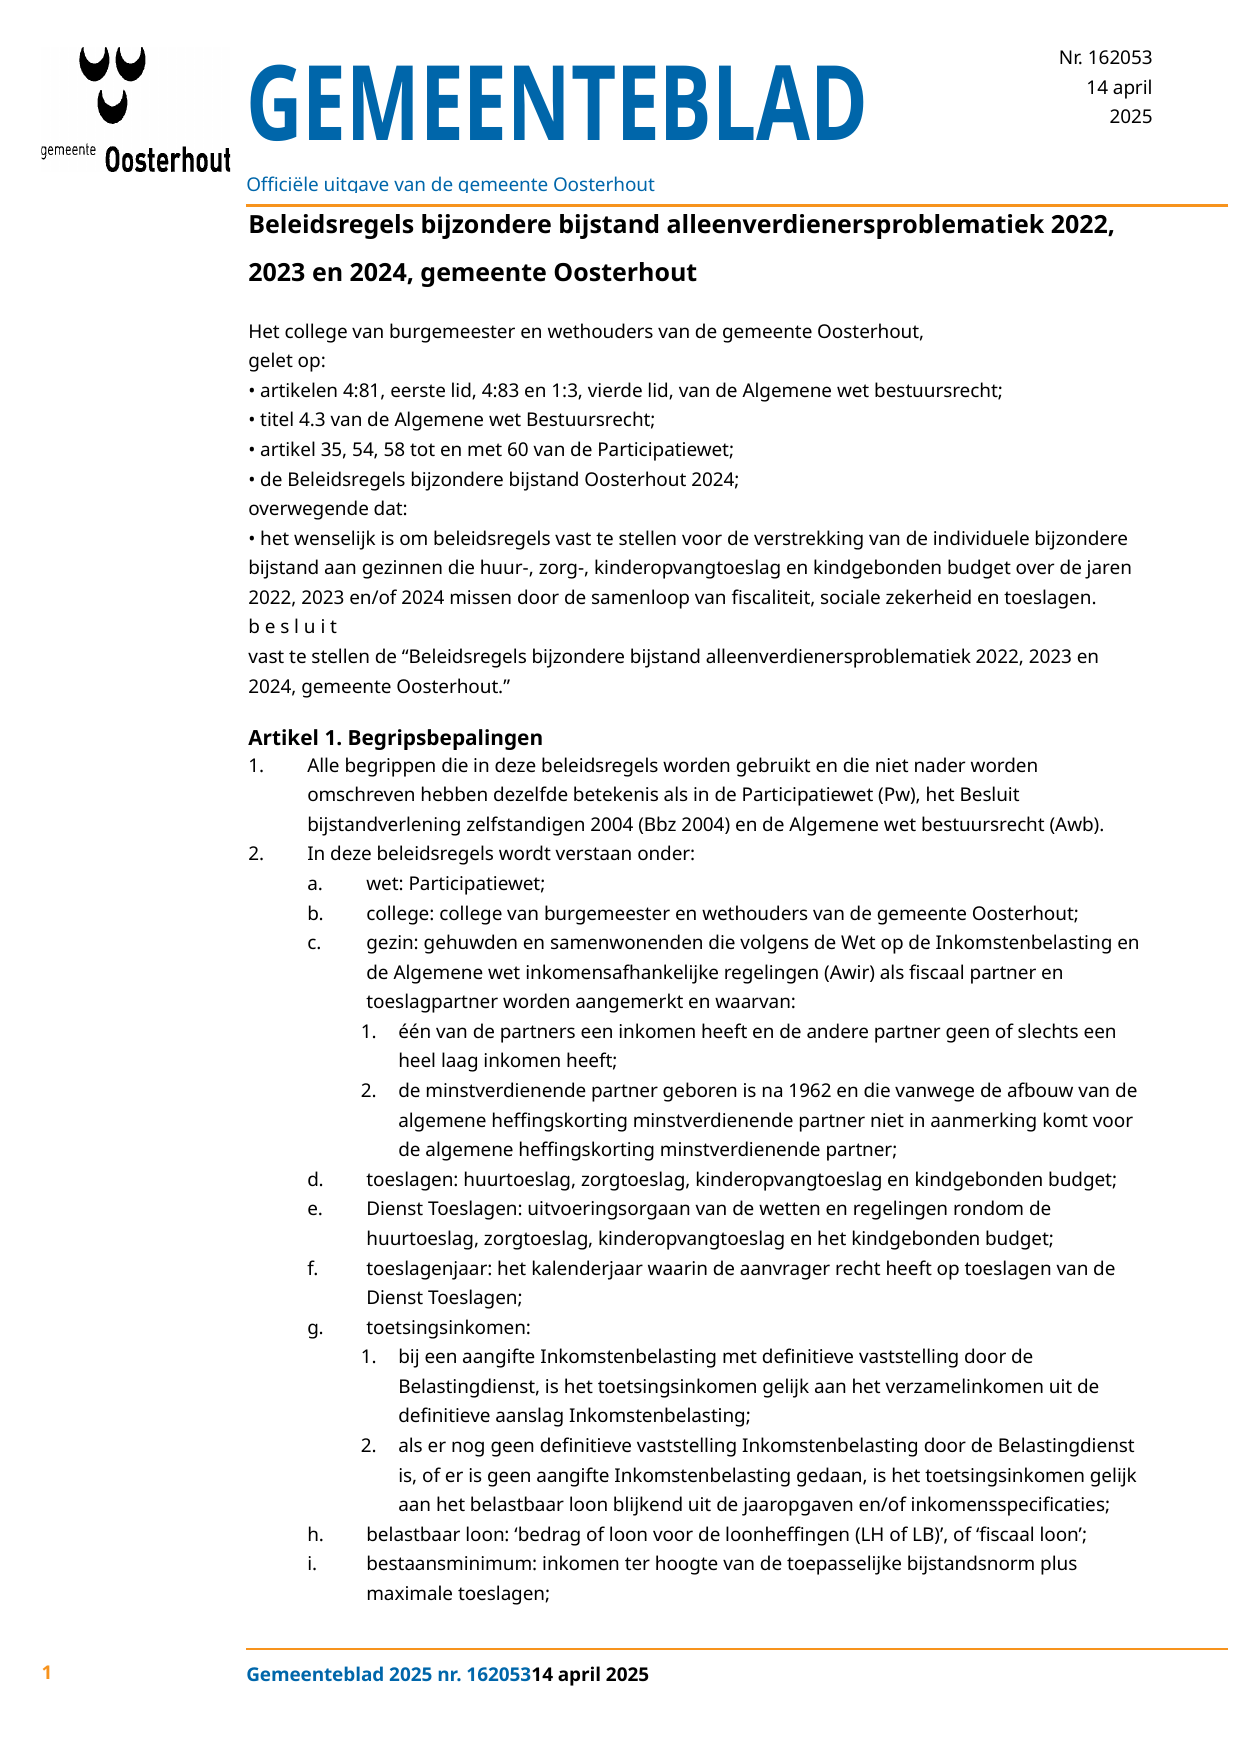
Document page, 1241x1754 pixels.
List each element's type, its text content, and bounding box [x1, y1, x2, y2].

text b e s l u i t [248, 614, 1152, 639]
text Artikel 1. Begripsbepalingen [248, 723, 1152, 752]
text • titel 4.3 van de Algemene wet Bestuursrecht; [248, 407, 1152, 432]
text gelet op: [248, 347, 1152, 373]
list college: college van burgemeester en wethouders van de gemeente Oosterhout; [307, 900, 1152, 925]
list toetsingsinkomen: [307, 1314, 1152, 1339]
text • de Beleidsregels bijzondere bijstand Oosterhout 2024; [248, 466, 1152, 492]
list belastbaar loon: ‘bedrag of loon voor de loonheffingen (LH of LB)’, of ‘fiscaal loon’; [307, 1521, 1152, 1547]
list In deze beleidsregels wordt verstaan onder: [248, 841, 1152, 866]
text vast te stellen de “Beleidsregels bijzondere bijstand alleenverdienersproblematiek 2022, 2023 en 2024, gemeente Oosterhout.” [248, 643, 1152, 699]
list de minstverdienende partner geboren is na 1962 en die vanwege de afbouw van de algemene heffingskorting minstverdienende partner niet in aanmerking komt voor de algemene heffingskorting minstverdienende partner; [361, 1077, 1152, 1162]
list Alle begrippen die in deze beleidsregels worden gebruikt en die niet nader worden omschreven hebben dezelfde betekenis als in de Participatiewet (Pw), het Besluit bijstandverlening zelfstandigen 2004 (Bbz 2004) en de Algemene wet bestuursrecht (Awb). [248, 752, 1152, 837]
list als er nog geen definitieve vaststelling Inkomstenbelasting door de Belastingdienst is, of er is geen aangifte Inkomstenbelasting gedaan, is het toetsingsinkomen gelijk aan het belastbaar loon blijkend uit de jaaropgaven en/of inkomensspecificaties; [361, 1432, 1152, 1517]
text • artikelen 4:81, eerste lid, 4:83 en 1:3, vierde lid, van de Algemene wet bestuursrecht; [248, 377, 1152, 403]
list bestaansminimum: inkomen ter hoogte van de toepasselijke bijstandsnorm plus maximale toeslagen; [307, 1551, 1152, 1606]
text • artikel 35, 54, 58 tot en met 60 van de Participatiewet; [248, 436, 1152, 462]
text Beleidsregels bijzondere bijstand alleenverdienersproblematiek 2022, 2023 en 2024, gemeente Oosterhout [248, 207, 1152, 288]
list bij een aangifte Inkomstenbelasting met definitieve vaststelling door de Belastingdienst, is het toetsingsinkomen gelijk aan het verzamelinkomen uit de definitieve aanslag Inkomstenbelasting; [361, 1343, 1152, 1428]
list Dienst Toeslagen: uitvoeringsorgaan van de wetten en regelingen rondom de huurtoeslag, zorgtoeslag, kinderopvangtoeslag en het kindgebonden budget; [307, 1196, 1152, 1251]
list gezin: gehuwden en samenwonenden die volgens de Wet op de Inkomstenbelasting en de Algemene wet inkomensafhankelijke regelingen (Awir) als fiscaal partner en toeslagpartner worden aangemerkt en waarvan: [307, 929, 1152, 1014]
picture [41, 47, 231, 172]
text • het wenselijk is om beleidsregels vast te stellen voor de verstrekking van de individuele bijzondere bijstand aan gezinnen die huur-, zorg-, kinderopvangtoeslag en kindgebonden budget over de jaren 2022, 2023 en/of 2024 missen door de samenloop van fiscaliteit, sociale zekerheid en toeslagen. [248, 525, 1152, 610]
text Het college van burgemeester en wethouders van de gemeente Oosterhout, [248, 318, 1152, 344]
text overwegende dat: [248, 495, 1152, 521]
list toeslagenjaar: het kalenderjaar waarin de aanvrager recht heeft op toeslagen van de Dienst Toeslagen; [307, 1255, 1152, 1310]
list één van de partners een inkomen heeft en de andere partner geen of slechts een heel laag inkomen heeft; [361, 1018, 1152, 1073]
list wet: Participatiewet; [307, 870, 1152, 896]
list toeslagen: huurtoeslag, zorgtoeslag, kinderopvangtoeslag en kindgebonden budget; [307, 1166, 1152, 1192]
